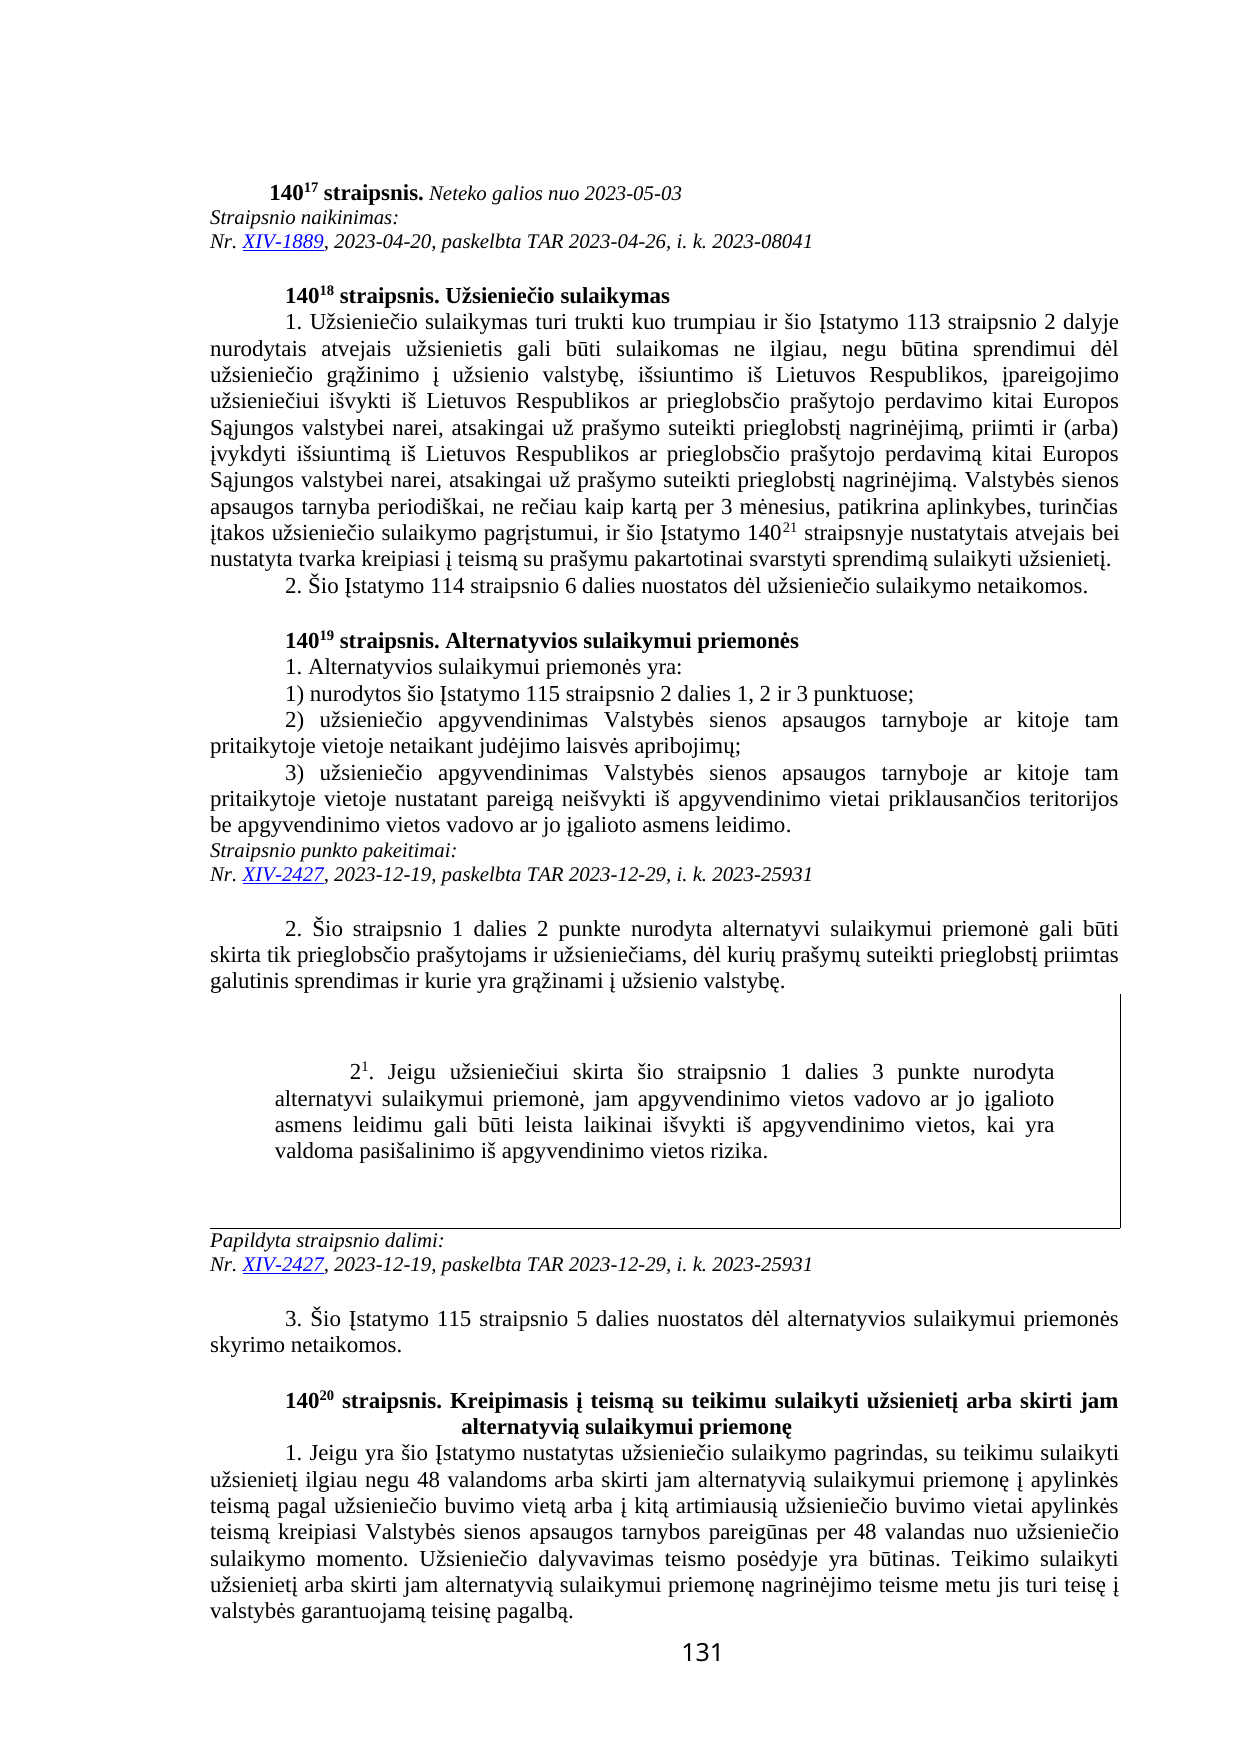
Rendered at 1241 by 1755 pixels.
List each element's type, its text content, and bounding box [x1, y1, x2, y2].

text 2) užsieniečio apgyvendinimas Valstybės sienos apsaugos tarnyboje ar kitoje tam pritaikytoje vietoje netaikant judėjimo laisvės apribojimų; [210, 706, 1120, 759]
text Straipsnio naikinimas: [210, 205, 1120, 229]
text Nr. XIV-2427, 2023-12-19, paskelbta TAR 2023-12-29, i. k. 2023-25931 [210, 862, 1120, 886]
text 2. Šio straipsnio 1 dalies 2 punkte nurodyta alternatyvi sulaikymui priemonė gali būti skirta tik prieglobsčio prašytojams ir užsieniečiams, dėl kurių prašymų suteikti prieglobstį priimtas galutinis sprendimas ir kurie yra grąžinami į užsienio valstybę. [210, 915, 1120, 994]
text 14019 straipsnis. Alternatyvios sulaikymui priemonės [210, 627, 1120, 653]
text Nr. XIV-1889, 2023-04-20, paskelbta TAR 2023-04-26, i. k. 2023-08041 [210, 229, 1120, 253]
text 3. Šio Įstatymo 115 straipsnio 5 dalies nuostatos dėl alternatyvios sulaikymui priemonės skyrimo netaikomos. [210, 1305, 1120, 1358]
text 14017 straipsnis. Neteko galios nuo 2023-05-03 [210, 179, 1120, 205]
text 1) nurodytos šio Įstatymo 115 straipsnio 2 dalies 1, 2 ir 3 punktuose; [210, 680, 1120, 706]
text 14018 straipsnis. Užsieniečio sulaikymas [210, 282, 1120, 308]
text 2. Šio Įstatymo 114 straipsnio 6 dalies nuostatos dėl užsieniečio sulaikymo netaikomos. [210, 572, 1120, 598]
text 1. Užsieniečio sulaikymas turi trukti kuo trumpiau ir šio Įstatymo 113 straipsnio 2 dalyje nurodytais atvejais užsienietis gali būti sulaikomas ne ilgiau, negu būtina sprendimui dėl užsieniečio grąžinimo į užsienio valstybę, išsiuntimo iš Lietuvos Respublikos, įpareigojimo užsieniečiui išvykti iš Lietuvos Respublikos ar prieglobsčio prašytojo perdavimo kitai Europos Sąjungos valstybei narei, atsakingai už prašymo suteikti prieglobstį nagrinėjimą, priimti ir (arba) įvykdyti išsiuntimą iš Lietuvos Respublikos ar prieglobsčio prašytojo perdavimą kitai Europos Sąjungos valstybei narei, atsakingai už prašymo suteikti prieglobstį nagrinėjimą. Valstybės sienos apsaugos tarnyba periodiškai, ne rečiau kaip kartą per 3 mėnesius, patikrina aplinkybes, turinčias įtakos užsieniečio sulaikymo pagrįstumui, ir šio Įstatymo 14021 straipsnyje nustatytais atvejais bei nustatyta tvarka kreipiasi į teismą su prašymu pakartotinai svarstyti sprendimą sulaikyti užsienietį. [210, 308, 1120, 572]
text Nr. XIV-2427, 2023-12-19, paskelbta TAR 2023-12-29, i. k. 2023-25931 [210, 1252, 1120, 1276]
text 21. Jeigu užsieniečiui skirta šio straipsnio 1 dalies 3 punkte nurodyta alternatyvi sulaikymui priemonė, jam apgyvendinimo vietos vadovo ar jo įgalioto asmens leidimu gali būti leista laikinai išvykti iš apgyvendinimo vietos, kai yra valdoma pasišalinimo iš apgyvendinimo vietos rizika. [210, 994, 1120, 1228]
text 1. Jeigu yra šio Įstatymo nustatytas užsieniečio sulaikymo pagrindas, su teikimu sulaikyti užsienietį ilgiau negu 48 valandoms arba skirti jam alternatyvią sulaikymui priemonę į apylinkės teismą pagal užsieniečio buvimo vietą arba į kitą artimiausią užsieniečio buvimo vietai apylinkės teismą kreipiasi Valstybės sienos apsaugos tarnybos pareigūnas per 48 valandas nuo užsieniečio sulaikymo momento. Užsieniečio dalyvavimas teismo posėdyje yra būtinas. Teikimo sulaikyti užsienietį arba skirti jam alternatyvią sulaikymui priemonę nagrinėjimo teisme metu jis turi teisę į valstybės garantuojamą teisinę pagalbą. [210, 1439, 1120, 1624]
text Straipsnio punkto pakeitimai: [210, 838, 1120, 862]
text 14020 straipsnis. Kreipimasis į teismą su teikimu sulaikyti užsienietį arba skirti jam alternatyvią sulaikymui priemonę [285, 1387, 1120, 1439]
text 1. Alternatyvios sulaikymui priemonės yra: [210, 653, 1120, 680]
text 3) užsieniečio apgyvendinimas Valstybės sienos apsaugos tarnyboje ar kitoje tam pritaikytoje vietoje nustatant pareigą neišvykti iš apgyvendinimo vietai priklausančios teritorijos be apgyvendinimo vietos vadovo ar jo įgalioto asmens leidimo. [210, 759, 1120, 838]
text Papildyta straipsnio dalimi: [210, 1228, 1120, 1252]
